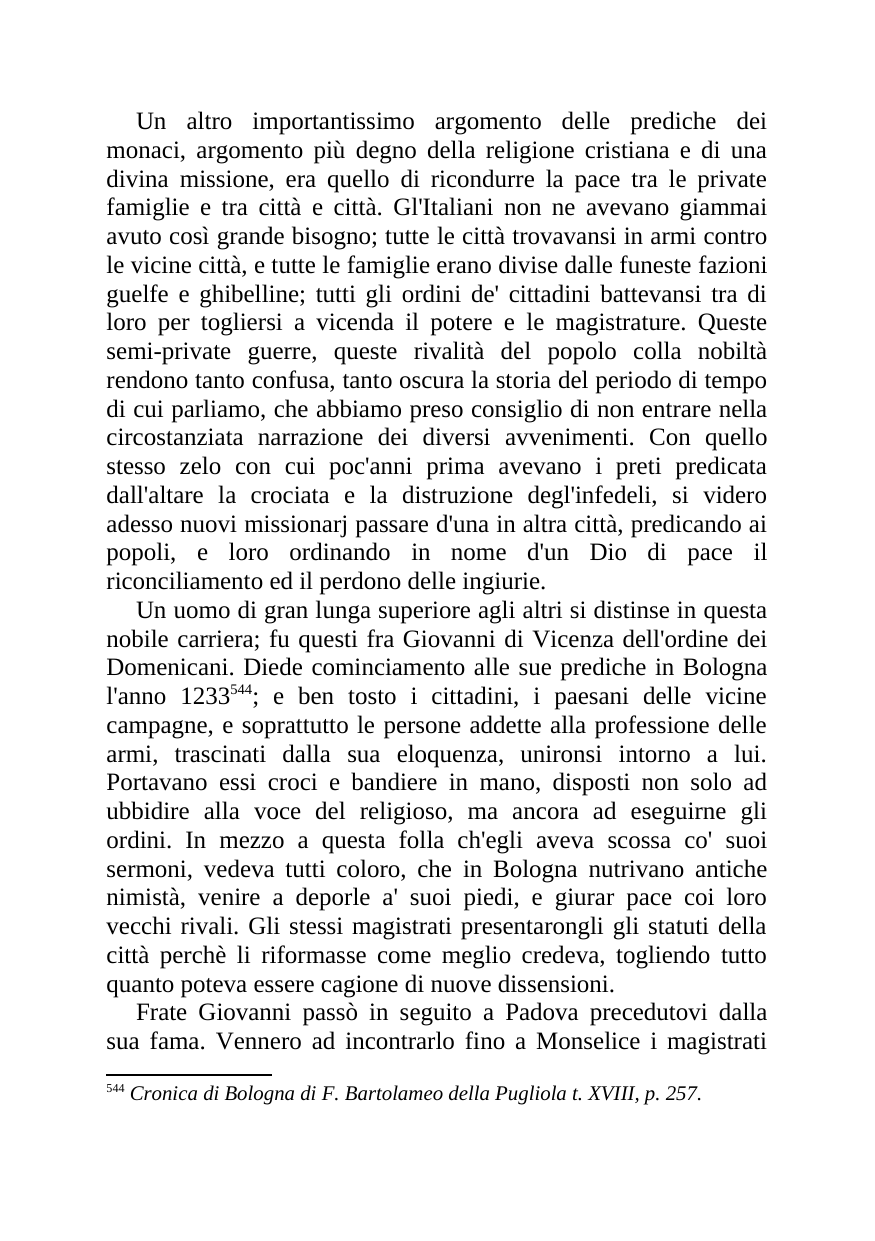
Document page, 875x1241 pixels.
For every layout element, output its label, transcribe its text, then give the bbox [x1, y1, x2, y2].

text Un uomo di gran lunga superiore agli altri si distinse in questa nobile carriera; fu questi fra Giovanni di Vicenza dell'ordine dei Domenicani. Diede cominciamento alle sue prediche in Bologna l'anno 1233; e ben tosto i cittadini, i paesani delle vicine campagne, e soprattutto le persone addette alla professione delle armi, trascinati dalla sua eloquenza, unironsi intorno a lui. Portavano essi croci e bandiere in mano, disposti non solo ad ubbidire alla voce del religioso, ma ancora ad eseguirne gli ordini. In mezzo a questa folla ch'egli aveva scossa co' suoi sermoni, vedeva tutti coloro, che in Bologna nutrivano antiche nimistà, venire a deporle a' suoi piedi, e giurar pace coi loro vecchi rivali. Gli stessi magistrati presentarongli gli statuti della città perchè li riformasse come meglio credeva, togliendo tutto quanto poteva essere cagione di nuove dissensioni. [106, 595, 768, 997]
text Un altro importantissimo argomento delle prediche dei monaci, argomento più degno della religione cristiana e di una divina missione, era quello di ricondurre la pace tra le private famiglie e tra città e città. Gl'Italiani non ne avevano giammai avuto così grande bisogno; tutte le città trovavansi in armi contro le vicine città, e tutte le famiglie erano divise dalle funeste fazioni guelfe e ghibelline; tutti gli ordini de' cittadini battevansi tra di loro per togliersi a vicenda il potere e le magistrature. Queste semi-private guerre, queste rivalità del popolo colla nobiltà rendono tanto confusa, tanto oscura la storia del periodo di tempo di cui parliamo, che abbiamo preso consiglio di non entrare nella circostanziata narrazione dei diversi avvenimenti. Con quello stesso zelo con cui poc'anni prima avevano i preti predicata dall'altare la crociata e la distruzione degl'infedeli, si videro adesso nuovi missionarj passare d'una in altra città, predicando ai popoli, e loro ordinando in nome d'un Dio di pace il riconciliamento ed il perdono delle ingiurie. [106, 106, 768, 595]
text Cronica di Bologna di F. Bartolameo della Pugliola t. XVIII, p. 257. [106, 1081, 768, 1105]
text Frate Giovanni passò in seguito a Padova precedutovi dalla sua fama. Vennero ad incontrarlo fino a Monselice i magistrati [106, 997, 768, 1055]
